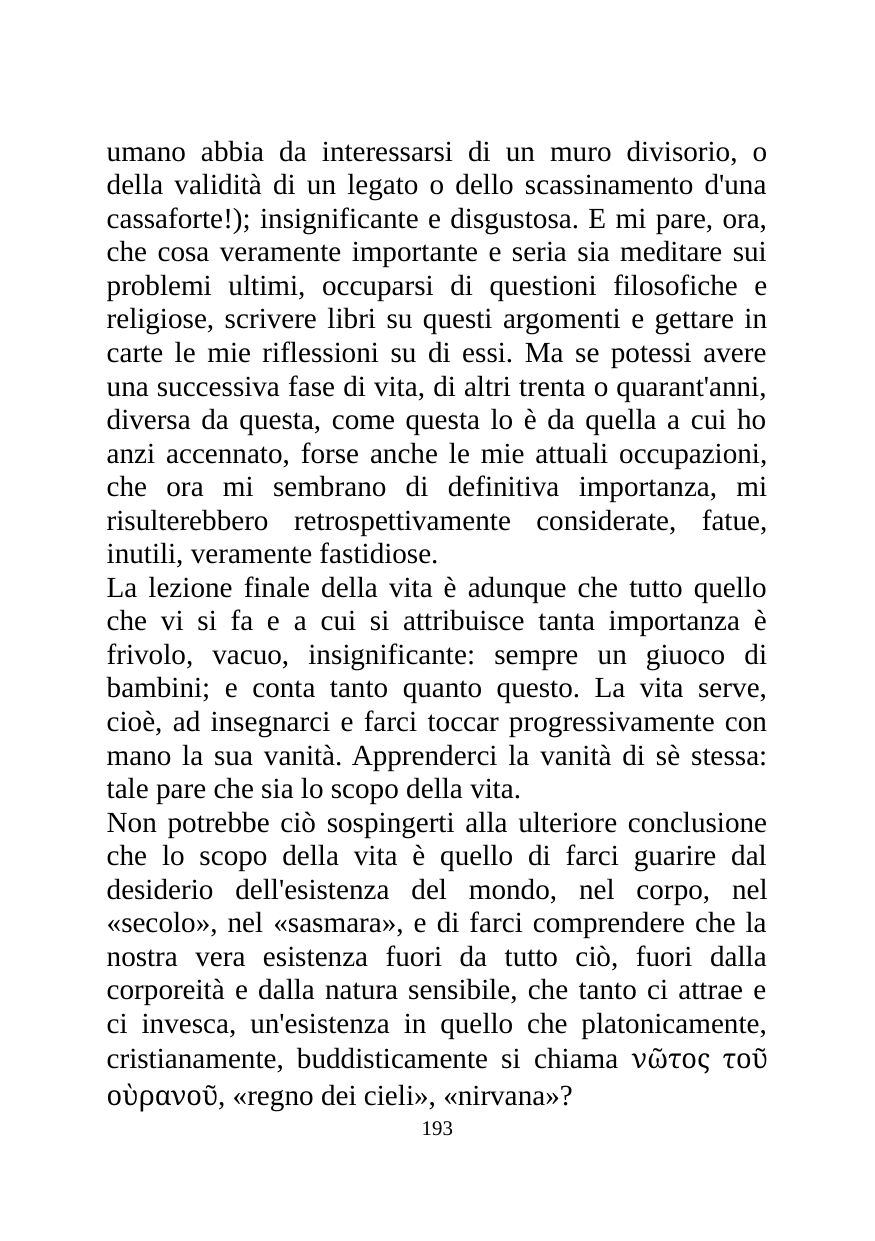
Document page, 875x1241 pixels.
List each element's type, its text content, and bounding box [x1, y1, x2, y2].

text La lezione finale della vita è adunque che tutto quello che vi si fa e a cui si attribuisce tanta importanza è frivolo, vacuo, insignificante: sempre un giuoco di bambini; e conta tanto quanto questo. La vita serve, cioè, ad insegnarci e farci toccar progressivamente con mano la sua vanità. Apprenderci la vanità di sè stessa: tale pare che sia lo scopo della vita. [106, 570, 768, 805]
text umano abbia da interessarsi di un muro divisorio, o della validità di un legato o dello scassinamento d'una cassaforte!); insignificante e disgustosa. E mi pare, ora, che cosa veramente importante e seria sia meditare sui problemi ultimi, occuparsi di questioni filosofiche e religiose, scrivere libri su questi argomenti e gettare in carte le mie riflessioni su di essi. Ma se potessi avere una successiva fase di vita, di altri trenta o quarant'anni, diversa da questa, come questa lo è da quella a cui ho anzi accennato, forse anche le mie attuali occupazioni, che ora mi sembrano di definitiva importanza, mi risulterebbero retrospettivamente considerate, fatue, inutili, veramente fastidiose. [106, 134, 768, 570]
text Non potrebbe ciò sospingerti alla ulteriore conclusione che lo scopo della vita è quello di farci guarire dal desiderio dell'esistenza del mondo, nel corpo, nel «secolo», nel «sasmara», e di farci comprendere che la nostra vera esistenza fuori da tutto ciò, fuori dalla corporeità e dalla natura sensibile, che tanto ci attrae e ci invesca, un'esistenza in quello che platonicamente, cristianamente, buddisticamente si chiama νῶτος τοῦ οὺρανοῦ, «regno dei cieli», «nirvana»? [106, 805, 768, 1113]
